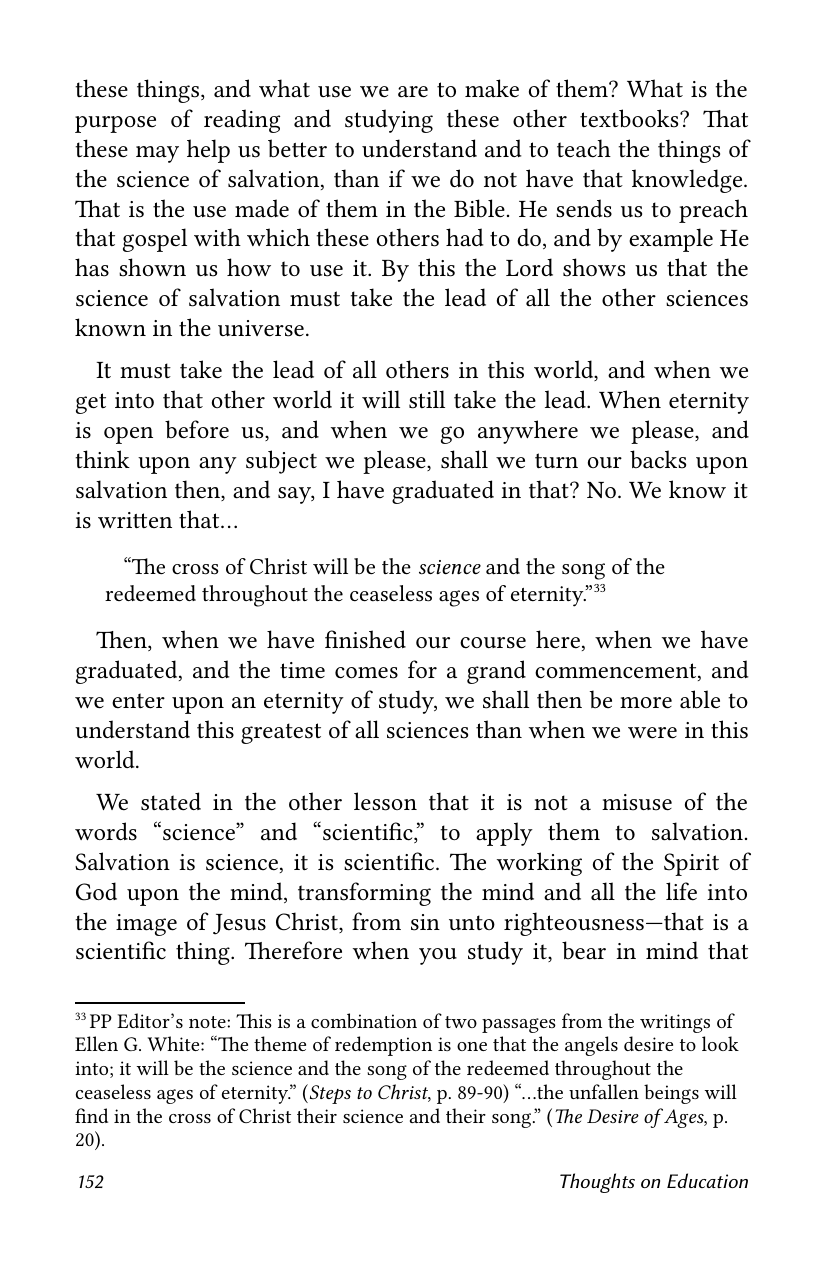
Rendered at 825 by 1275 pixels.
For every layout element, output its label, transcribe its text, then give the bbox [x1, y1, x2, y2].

text We stated in the other lesson that it is not a misuse of the words “science” and “scientific,” to apply them to salvation. Salvation is science, it is scientific. The working of the Spirit of God upon the mind, transforming the mind and all the life into the image of Jesus Christ, from sin unto righteousness—that is a scientific thing. Therefore when you study it, bear in mind that [75, 788, 750, 966]
text these things, and what use we are to make of them? What is the purpose of reading and studying these other textbooks? That these may help us better to understand and to teach the things of the science of salvation, than if we do not have that knowledge. That is the use made of them in the Bible. He sends us to preach that gospel with which these others had to do, and by example He has shown us how to use it. By this the Lord shows us that the science of salvation must take the lead of all the other sciences known in the universe. [75, 75, 750, 343]
text PP Editor’s note: This is a combination of two passages from the writings of Ellen G. White: “The theme of redemption is one that the angels desire to look into; it will be the science and the song of the redeemed throughout the ceaseless ages of eternity.” (Steps to Christ, p. 89-90) “...the unfallen beings will find in the cross of Christ their science and their song.” (The Desire of Ages, p. 20). [75, 1009, 750, 1152]
text It must take the lead of all others in this world, and when we get into that other world it will still take the lead. When eternity is open before us, and when we go anywhere we please, and think upon any subject we please, shall we turn our backs upon salvation then, and say, I have graduated in that? No. We know it is written that... [75, 356, 750, 534]
text “The cross of Christ will be the science and the song of the redeemed throughout the ceaseless ages of eternity.” [105, 553, 720, 607]
text Then, when we have finished our course here, when we have graduated, and the time comes for a grand commencement, and we enter upon an eternity of study, we shall then be more able to understand this greatest of all sciences than when we were in this world. [75, 626, 750, 774]
